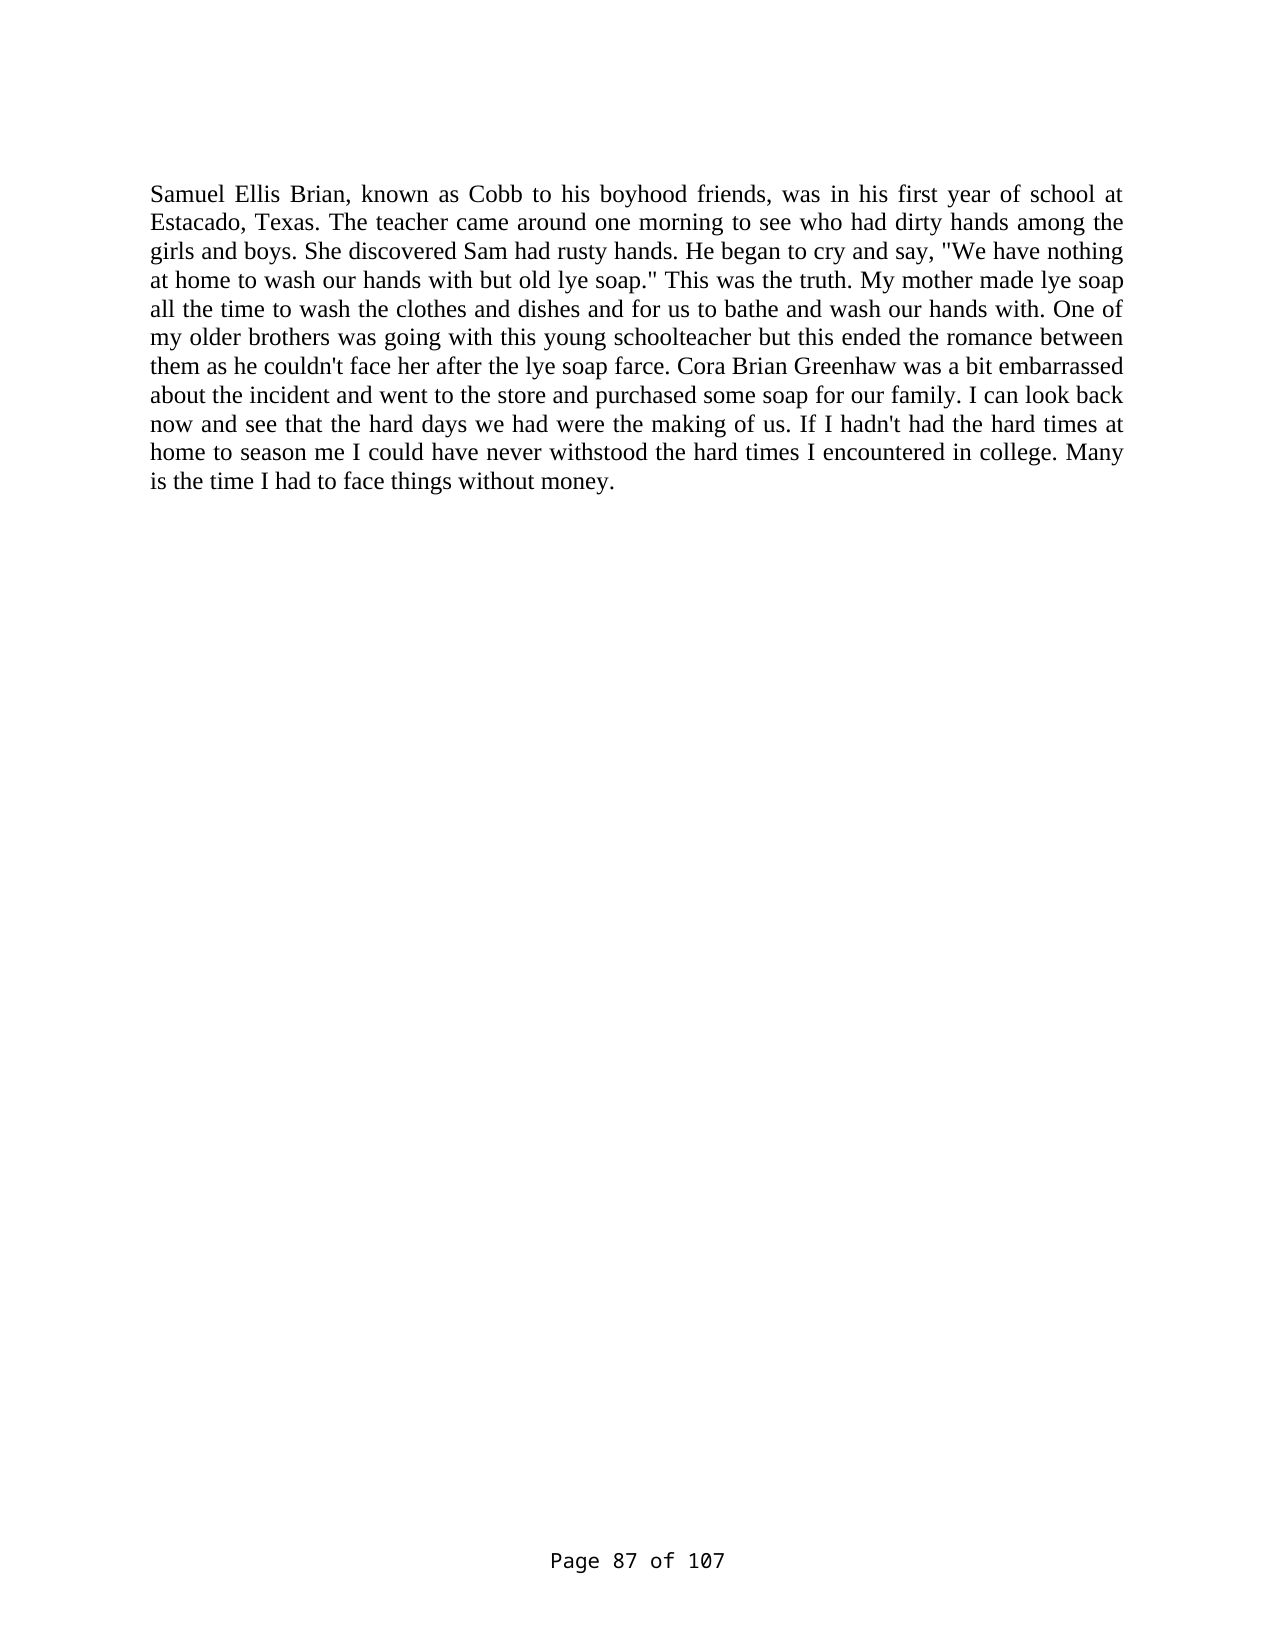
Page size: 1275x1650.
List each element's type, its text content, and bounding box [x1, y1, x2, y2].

text Samuel Ellis Brian, known as Cobb to his boyhood friends, was in his first year of school at Estacado, Texas. The teacher came around one morning to see who had dirty hands among the girls and boys. She discovered Sam had rusty hands. He began to cry and say, "We have nothing at home to wash our hands with but old lye soap." This was the truth. My mother made lye soap all the time to wash the clothes and dishes and for us to bathe and wash our hands with. One of my older brothers was going with this young schoolteacher but this ended the romance between them as he couldn't face her after the lye soap farce. Cora Brian Greenhaw was a bit embarrassed about the incident and went to the store and purchased some soap for our family. I can look back now and see that the hard days we had were the making of us. If I hadn't had the hard times at home to season me I could have never withstood the hard times I encountered in college. Many is the time I had to face things without money. [150, 179, 1125, 495]
